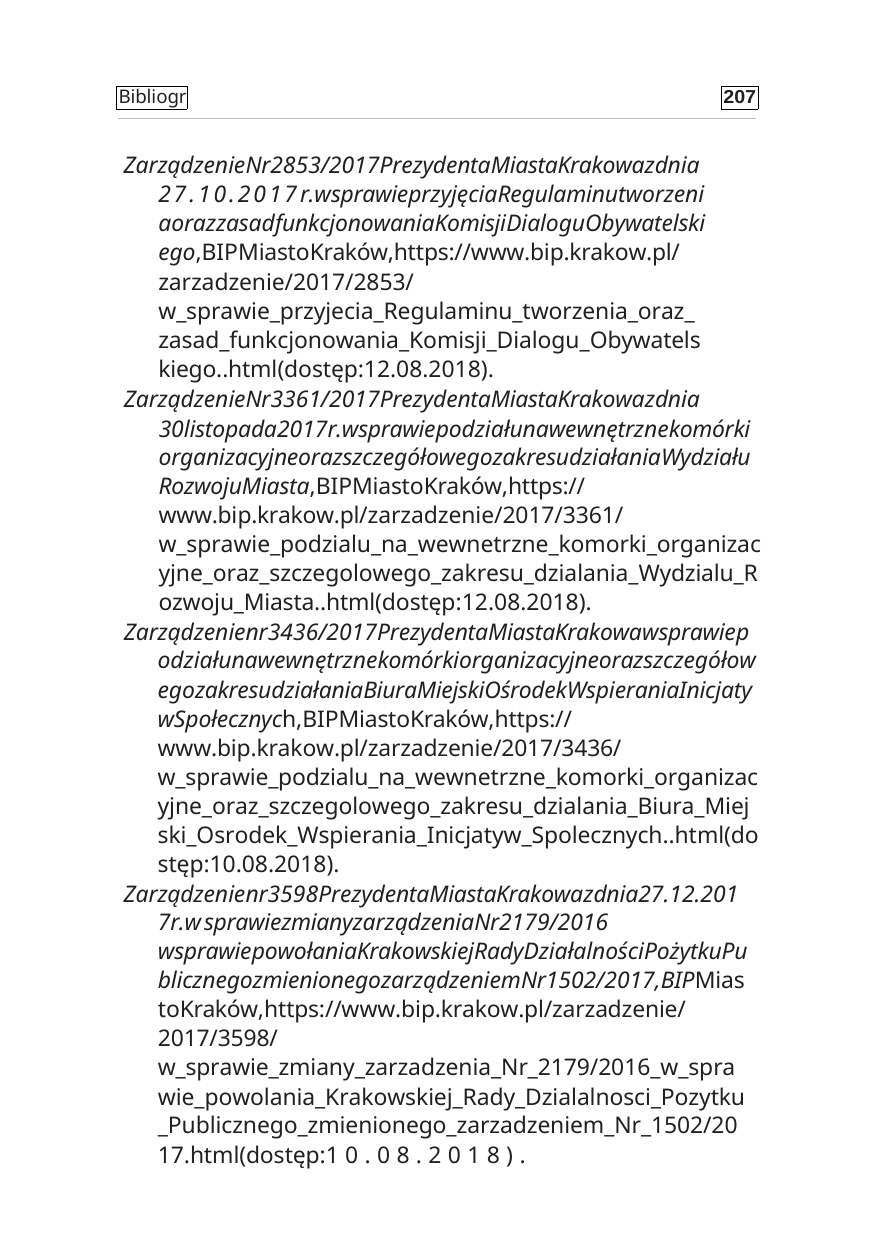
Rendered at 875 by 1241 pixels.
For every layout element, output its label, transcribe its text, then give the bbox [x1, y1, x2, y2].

text Zarządzenienr3598PrezydentaMiastaKrakowazdnia27.12.2017r.wsprawiezmianyzarządzeniaNr2179/2016 wsprawiepowołaniaKrakowskiejRadyDziałalnościPożytkuPublicznegozmienionegozarządzeniemNr1502/2017,BIPMiastoKraków,https://www.bip.krakow.pl/zarzadzenie/2017/3598/w_sprawie_zmiany_zarzadzenia_Nr_2179/2016_w_sprawie_powolania_Krakowskiej_Rady_Dzialalnosci_Pozytku_Publicznego_zmienionego_zarzadzeniem_Nr_1502/2017.html(dostęp:10.08.2018). [123, 879, 749, 1170]
text ZarządzenieNr3361/2017PrezydentaMiastaKrakowazdnia [123, 384, 772, 414]
text Zarządzenienr3436/2017PrezydentaMiastaKrakowawsprawiepodziałunawewnętrznekomórkiorganizacyjneorazszczegółowegozakresudziałaniaBiuraMiejskiOśrodekWspieraniaInicjatywSpołecznych,BIPMiastoKraków,https://www.bip.krakow.pl/zarzadzenie/2017/3436/w_sprawie_podzialu_na_wewnetrzne_komorki_organizacyjne_oraz_szczegolowego_zakresu_dzialania_Biura_Miejski_Osrodek_Wspierania_Inicjatyw_Spolecznych..html(dostęp:10.08.2018). [123, 618, 760, 879]
text 30listopada2017r.wsprawiepodziałunawewnętrznekomórkiorganizacyjneorazszczegółowegozakresudziałaniaWydziałuRozwojuMiasta,BIPMiastoKraków,https://www.bip.krakow.pl/zarzadzenie/2017/3361/w_sprawie_podzialu_na_wewnetrzne_komorki_organizacyjne_oraz_szczegolowego_zakresu_dzialania_Wydzialu_Rozwoju_Miasta..html(dostęp:12.08.2018). [158, 414, 761, 618]
text ZarządzenieNr2853/2017PrezydentaMiastaKrakowazdnia27.10.2017r.wsprawieprzyjęciaRegulaminutworzeniaorazzasadfunkcjonowaniaKomisjiDialoguObywatelskiego,BIPMiastoKraków,https://www.bip.krakow.pl/zarzadzenie/2017/2853/w_sprawie_przyjecia_Regulaminu_tworzenia_oraz_zasad_funkcjonowania_Komisji_Dialogu_Obywatelskiego..html(dostęp:12.08.2018). [123, 150, 705, 383]
